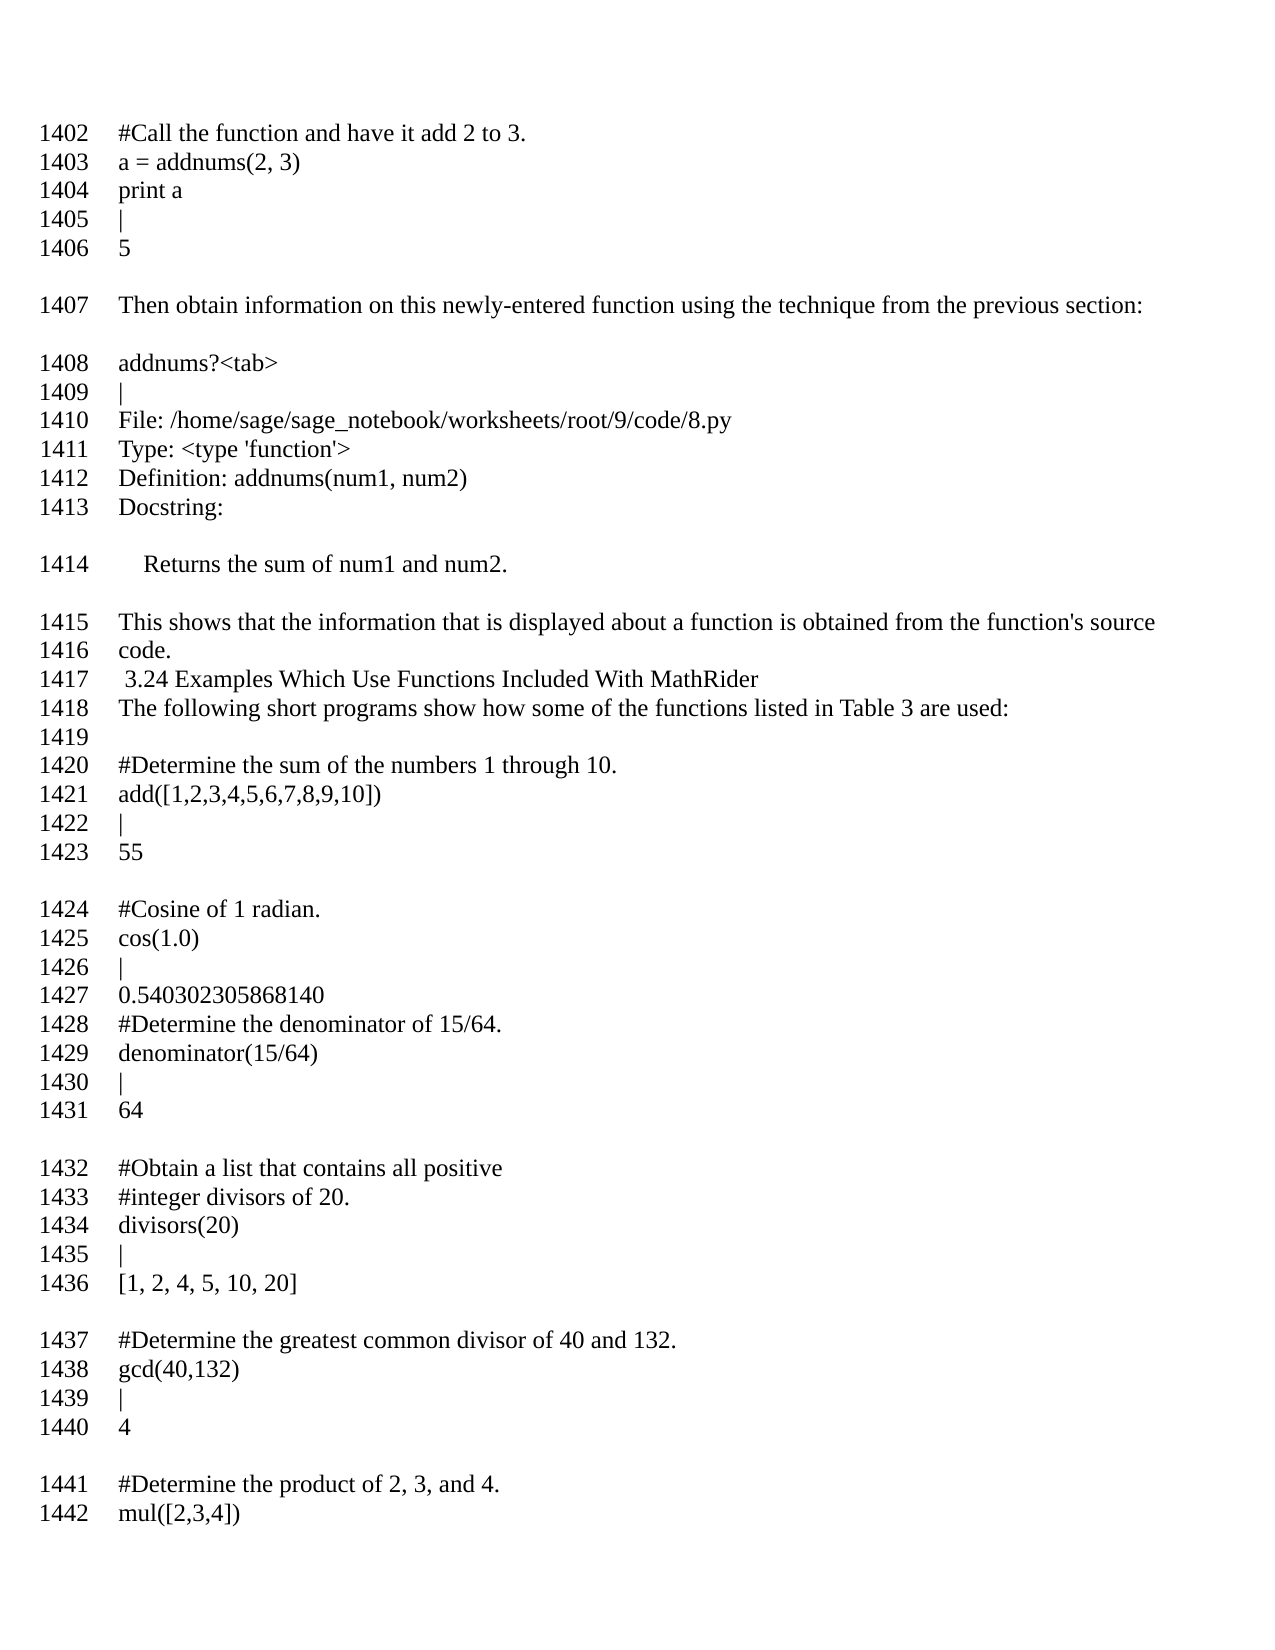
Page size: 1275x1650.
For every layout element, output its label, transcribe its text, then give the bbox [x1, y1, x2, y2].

text | [118, 204, 1157, 233]
text Returns the sum of num1 and num2. [118, 549, 1157, 578]
text [1, 2, 4, 5, 10, 20] [118, 1268, 1157, 1297]
text divisors(20) [118, 1211, 1157, 1239]
text | [118, 1239, 1157, 1268]
text #Determine the greatest common divisor of 40 and 132. [118, 1326, 1157, 1354]
text Type: <type 'function'> [118, 434, 1157, 463]
text 4 [118, 1412, 1157, 1441]
text | [118, 808, 1157, 837]
text addnums?<tab> [118, 348, 1157, 377]
text Then obtain information on this newly-entered function using the technique from the previous section: [118, 291, 1157, 319]
text | [118, 377, 1157, 406]
text #Obtain a list that contains all positive [118, 1153, 1157, 1182]
text print a [118, 176, 1157, 204]
text gcd(40,132) [118, 1354, 1157, 1383]
text #integer divisors of 20. [118, 1182, 1157, 1211]
text File: /home/sage/sage_notebook/worksheets/root/9/code/8.py [118, 406, 1157, 434]
text Docstring: [118, 492, 1157, 521]
text 64 [118, 1096, 1157, 1124]
text The following short programs show how some of the functions listed in Table 3 are used: [118, 693, 1157, 722]
text cos(1.0) [118, 923, 1157, 952]
text | [118, 1383, 1157, 1412]
text denominator(15/64) [118, 1038, 1157, 1067]
text mul([2,3,4]) [118, 1498, 1157, 1527]
text 5 [118, 233, 1157, 262]
text Definition: addnums(num1, num2) [118, 463, 1157, 492]
text add([1,2,3,4,5,6,7,8,9,10]) [118, 779, 1157, 808]
text 3.24 Examples Which Use Functions Included With MathRider [118, 664, 1157, 693]
text #Call the function and have it add 2 to 3. [118, 118, 1157, 147]
text This shows that the information that is displayed about a function is obtained from the function's source code. [118, 607, 1157, 664]
text | [118, 952, 1157, 981]
text #Cosine of 1 radian. [118, 894, 1157, 923]
text #Determine the product of 2, 3, and 4. [118, 1469, 1157, 1498]
text a = addnums(2, 3) [118, 147, 1157, 176]
text | [118, 1067, 1157, 1096]
text #Determine the sum of the numbers 1 through 10. [118, 751, 1157, 779]
text #Determine the denominator of 15/64. [118, 1009, 1157, 1038]
text 0.540302305868140 [118, 981, 1157, 1009]
text 55 [118, 837, 1157, 866]
